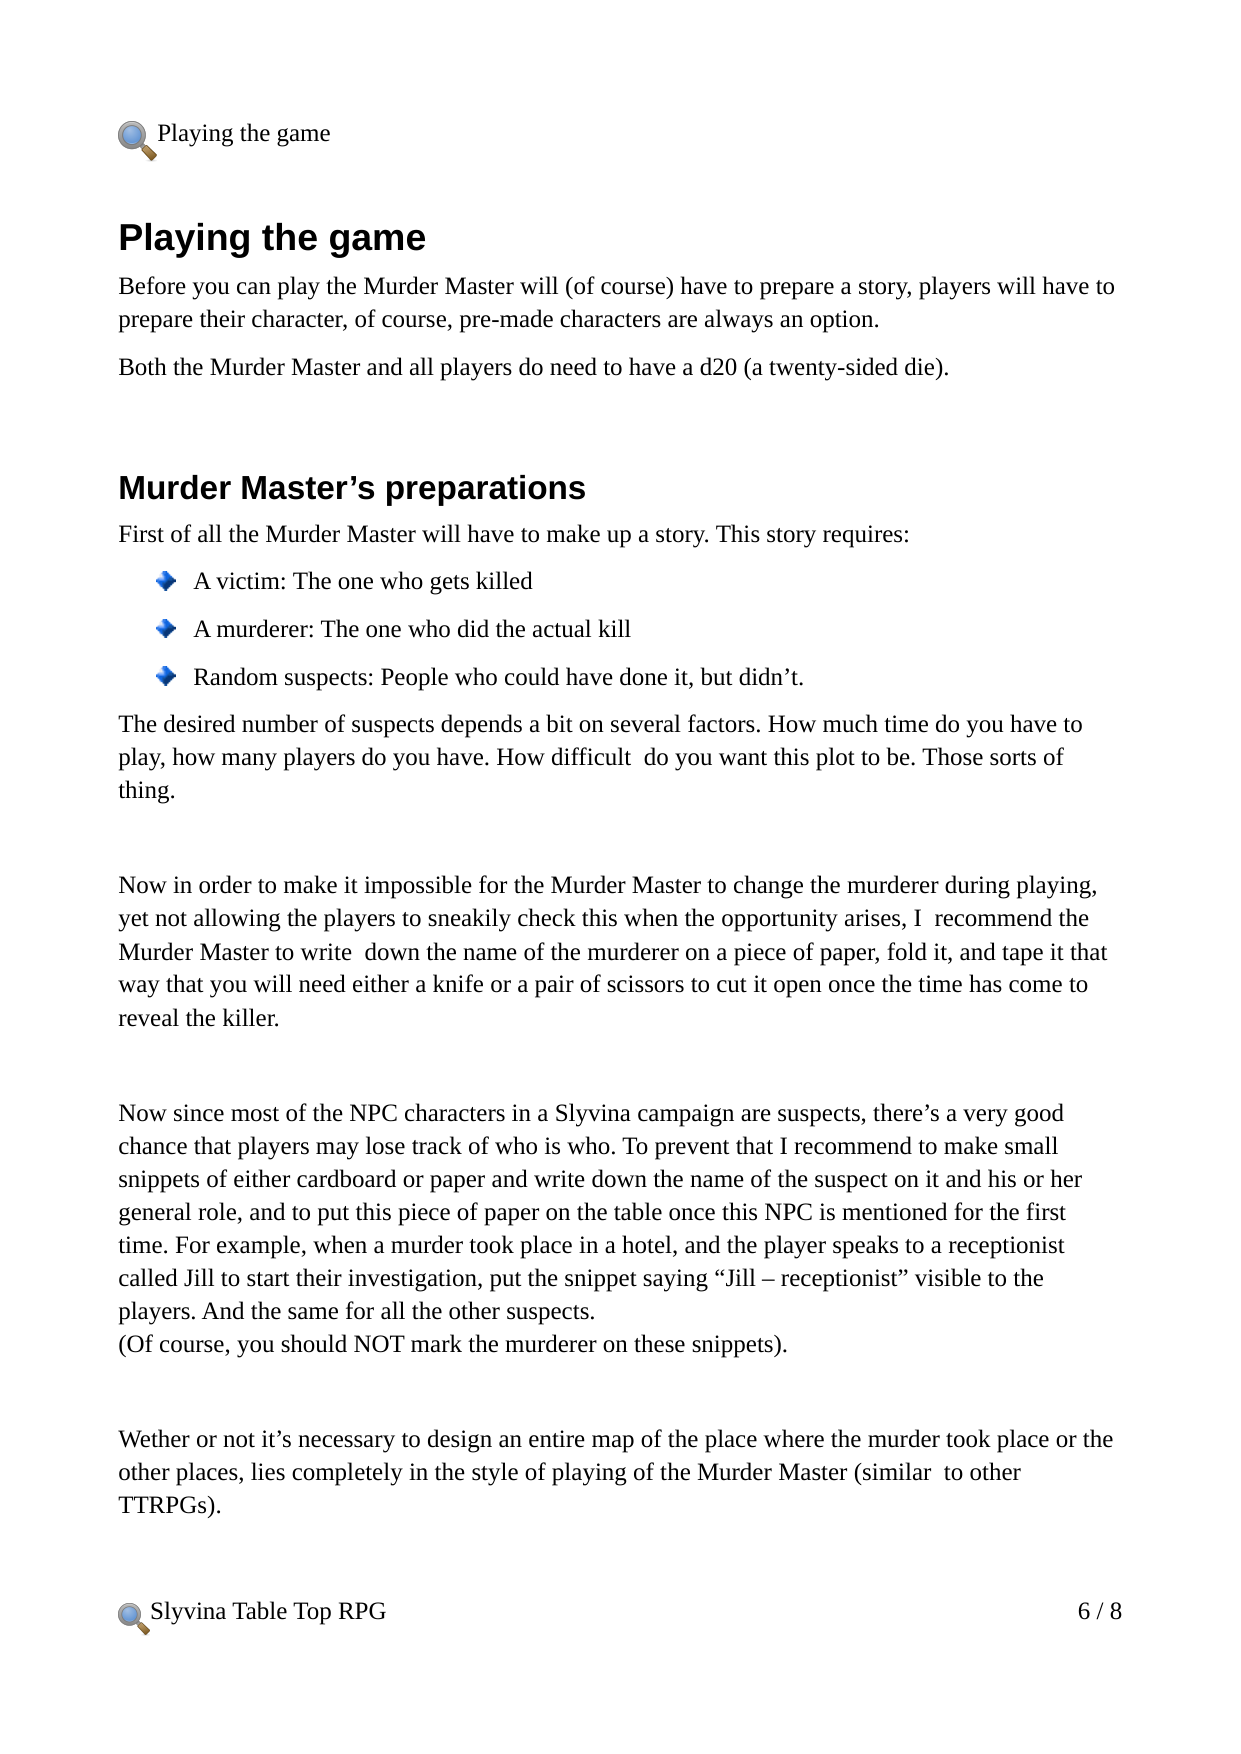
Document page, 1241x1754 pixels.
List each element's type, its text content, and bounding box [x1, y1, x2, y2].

picture [156, 666, 176, 686]
list Random suspects: People who could have done it, but didn’t. [156, 662, 1122, 690]
text Now since most of the NPC characters in a Slyvina campaign are suspects, there’s a very good chance that players may lose track of who is who. To prevent that I recommend to make small snippets of either cardboard or paper and write down the name of the suspect on it and his or her general role, and to put this piece of paper on the table once this NPC is mentioned for the first time. For example, when a murder took place in a hotel, and the player speaks to a receptionist called Jill to start their investigation, put the snippet saying “Jill – receptionist” visible to the players. And the same for all the other suspects. (Of course, you should NOT mark the murderer on these snippets). [118, 1098, 1122, 1358]
text First of all the Murder Master will have to make up a story. This story requires: [118, 519, 1122, 548]
list A murderer: The one who did the actual kill [156, 614, 1122, 643]
list A victim: The one who gets killed [156, 566, 1122, 595]
subtitle Playing the game [118, 216, 1122, 259]
text Both the Murder Master and all players do need to have a d20 (a twenty-sided die). [118, 352, 1122, 381]
picture [118, 1603, 150, 1636]
text The desired number of suspects depends a bit on several factors. How much time do you have to play, how many players do you have. How difficult do you want this plot to be. Those sorts of thing. [118, 709, 1122, 804]
picture [118, 121, 158, 162]
subtitle Murder Master’s preparations [118, 468, 1122, 506]
text Wether or not it’s necessary to design an entire map of the place where the murder took place or the other places, lies completely in the style of playing of the Murder Master (similar to other TTRPGs). [118, 1424, 1122, 1519]
picture [156, 571, 176, 591]
text Now in order to make it impossible for the Murder Master to change the murderer during playing, yet not allowing the players to sneakily check this when the opportunity arises, I recommend the Murder Master to write down the name of the murderer on a piece of paper, fold it, and tape it that way that you will need either a knife or a pair of scissors to cut it open once the time has come to reveal the killer. [118, 871, 1122, 1031]
text Before you can play the Murder Master will (of course) have to prepare a story, players will have to prepare their character, of course, pre-made characters are always an option. [118, 271, 1122, 333]
picture [156, 619, 176, 638]
